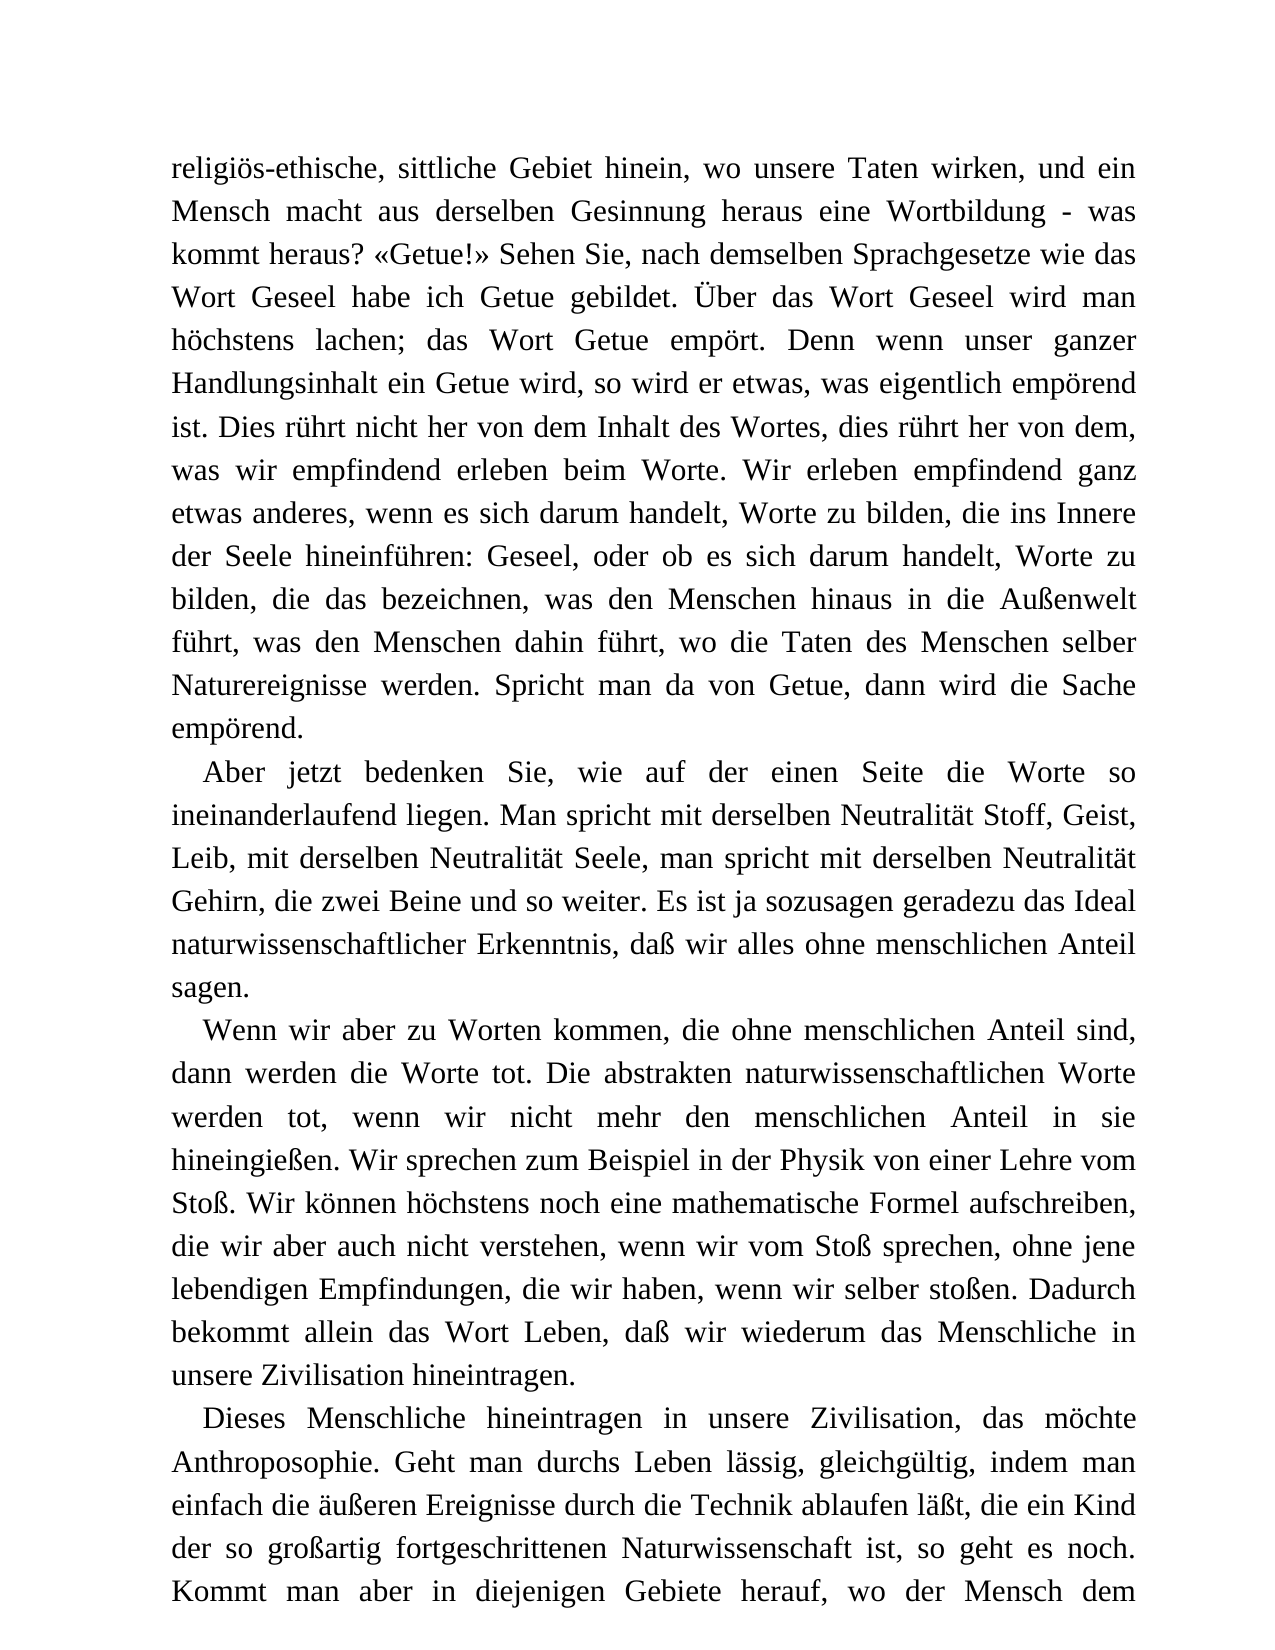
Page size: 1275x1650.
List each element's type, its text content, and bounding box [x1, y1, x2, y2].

text religiös-ethische, sittliche Gebiet hinein, wo unsere Taten wirken, und ein Mensch macht aus derselben Gesinnung heraus eine Wortbildung - was kommt heraus? «Getue!» Sehen Sie, nach demselben Sprachgesetze wie das Wort Geseel habe ich Getue gebildet. Über das Wort Geseel wird man höchstens lachen; das Wort Getue empört. Denn wenn unser ganzer Handlungsinhalt ein Getue wird, so wird er etwas, was eigentlich empörend ist. Dies rührt nicht her von dem Inhalt des Wortes, dies rührt her von dem, was wir empfindend erleben beim Worte. Wir erleben empfindend ganz etwas anderes, wenn es sich darum handelt, Worte zu bilden, die ins Innere der Seele hineinführen: Geseel, oder ob es sich darum handelt, Worte zu bilden, die das bezeichnen, was den Menschen hinaus in die Außenwelt führt, was den Menschen dahin führt, wo die Taten des Menschen selber Naturereignisse werden. Spricht man da von Getue, dann wird die Sache empörend. [171, 149, 1137, 746]
text Aber jetzt bedenken Sie, wie auf der einen Seite die Worte so ineinanderlaufend liegen. Man spricht mit derselben Neutralität Stoff, Geist, Leib, mit derselben Neutralität Seele, man spricht mit derselben Neutralität Gehirn, die zwei Beine und so weiter. Es ist ja sozusagen geradezu das Ideal naturwissenschaftlicher Erkenntnis, daß wir alles ohne menschlichen Anteil sagen. [171, 753, 1137, 1004]
text Wenn wir aber zu Worten kommen, die ohne menschlichen Anteil sind, dann werden die Worte tot. Die abstrakten naturwissenschaftlichen Worte werden tot, wenn wir nicht mehr den menschlichen Anteil in sie hineingießen. Wir sprechen zum Beispiel in der Physik von einer Lehre vom Stoß. Wir können höchstens noch eine mathematische Formel aufschreiben, die wir aber auch nicht verstehen, wenn wir vom Stoß sprechen, ohne jene lebendigen Empfindungen, die wir haben, wenn wir selber stoßen. Dadurch bekommt allein das Wort Leben, daß wir wiederum das Menschliche in unsere Zivilisation hineintragen. [171, 1012, 1137, 1392]
text Dieses Menschliche hineintragen in unsere Zivilisation, das möchte Anthroposophie. Geht man durchs Leben lässig, gleichgültig, indem man einfach die äußeren Ereignisse durch die Technik ablaufen läßt, die ein Kind der so großartig fortgeschrittenen Naturwissenschaft ist, so geht es noch. Kommt man aber in diejenigen Gebiete herauf, wo der Mensch dem [171, 1400, 1137, 1608]
